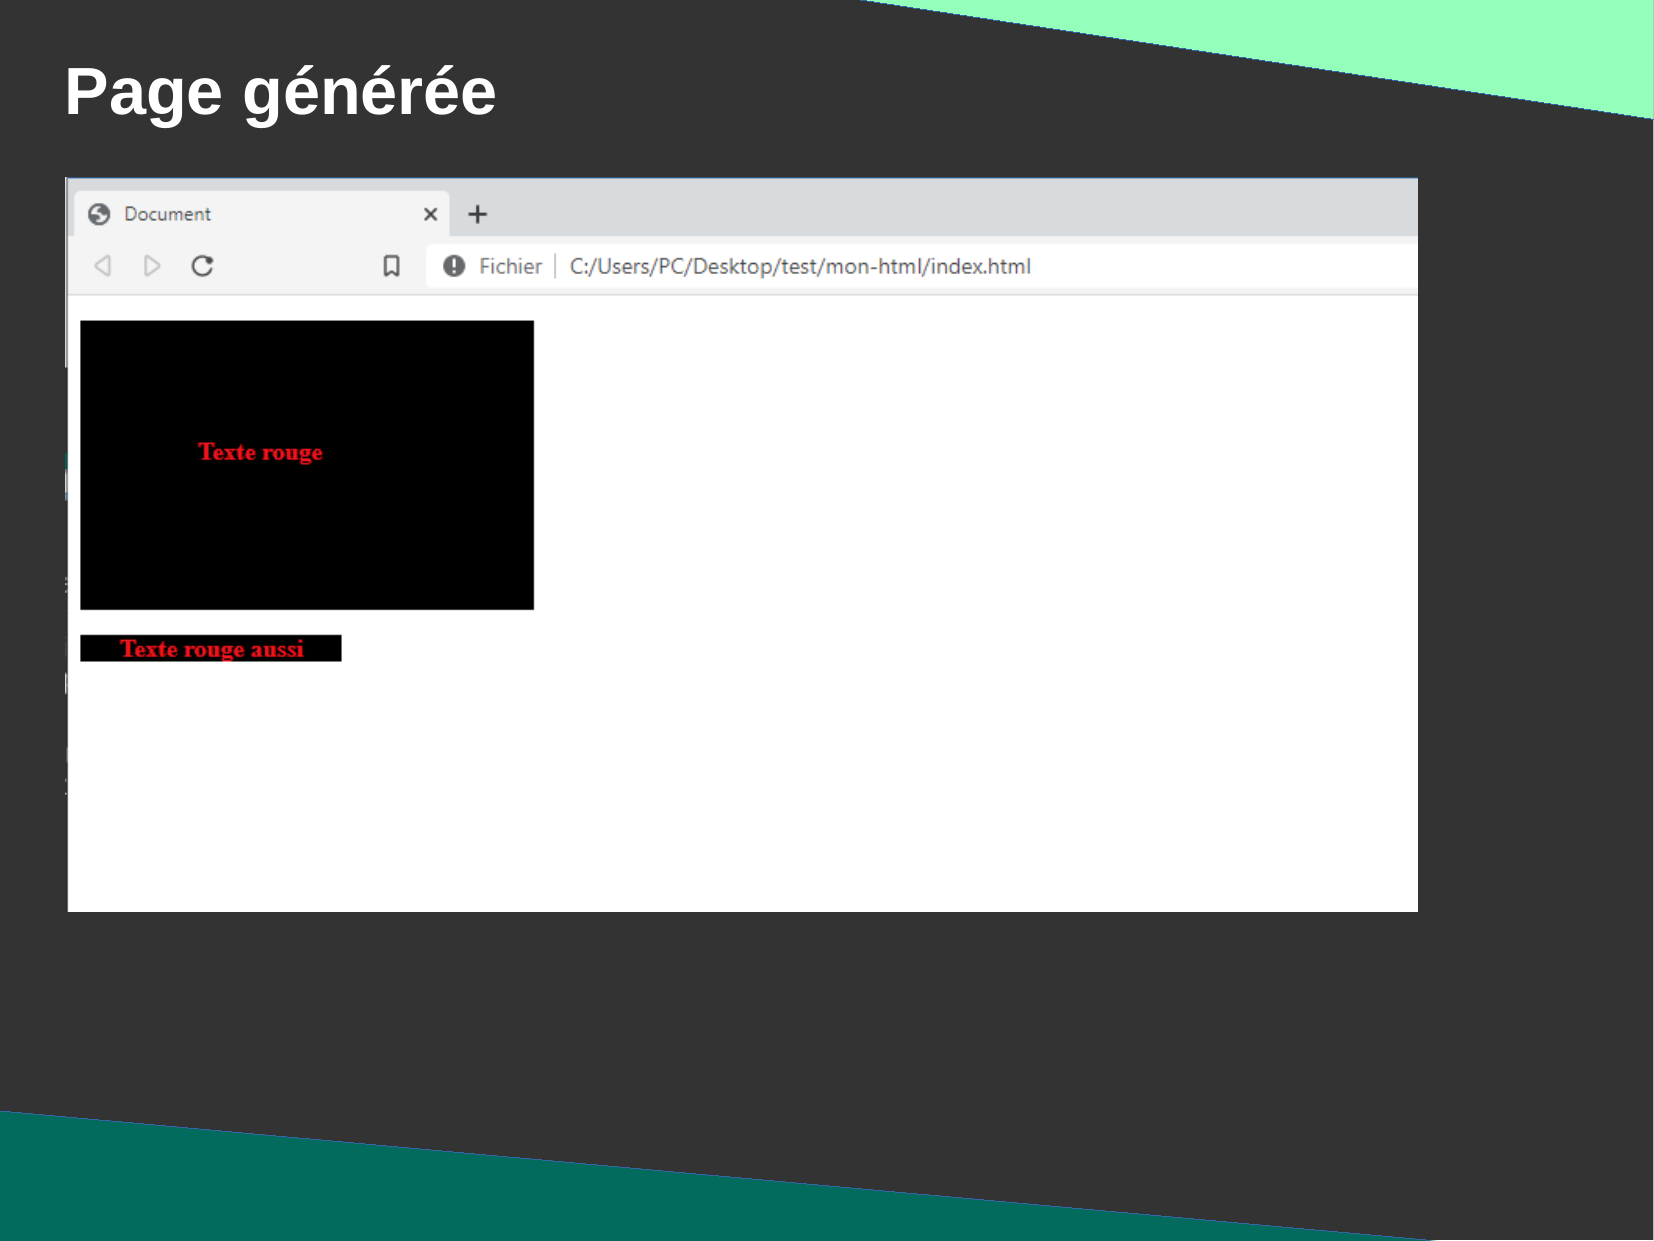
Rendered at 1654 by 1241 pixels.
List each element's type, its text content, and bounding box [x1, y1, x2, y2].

text_box [860, 0, 1654, 120]
title Page générée [64, 54, 1553, 157]
picture [65, 177, 1418, 912]
